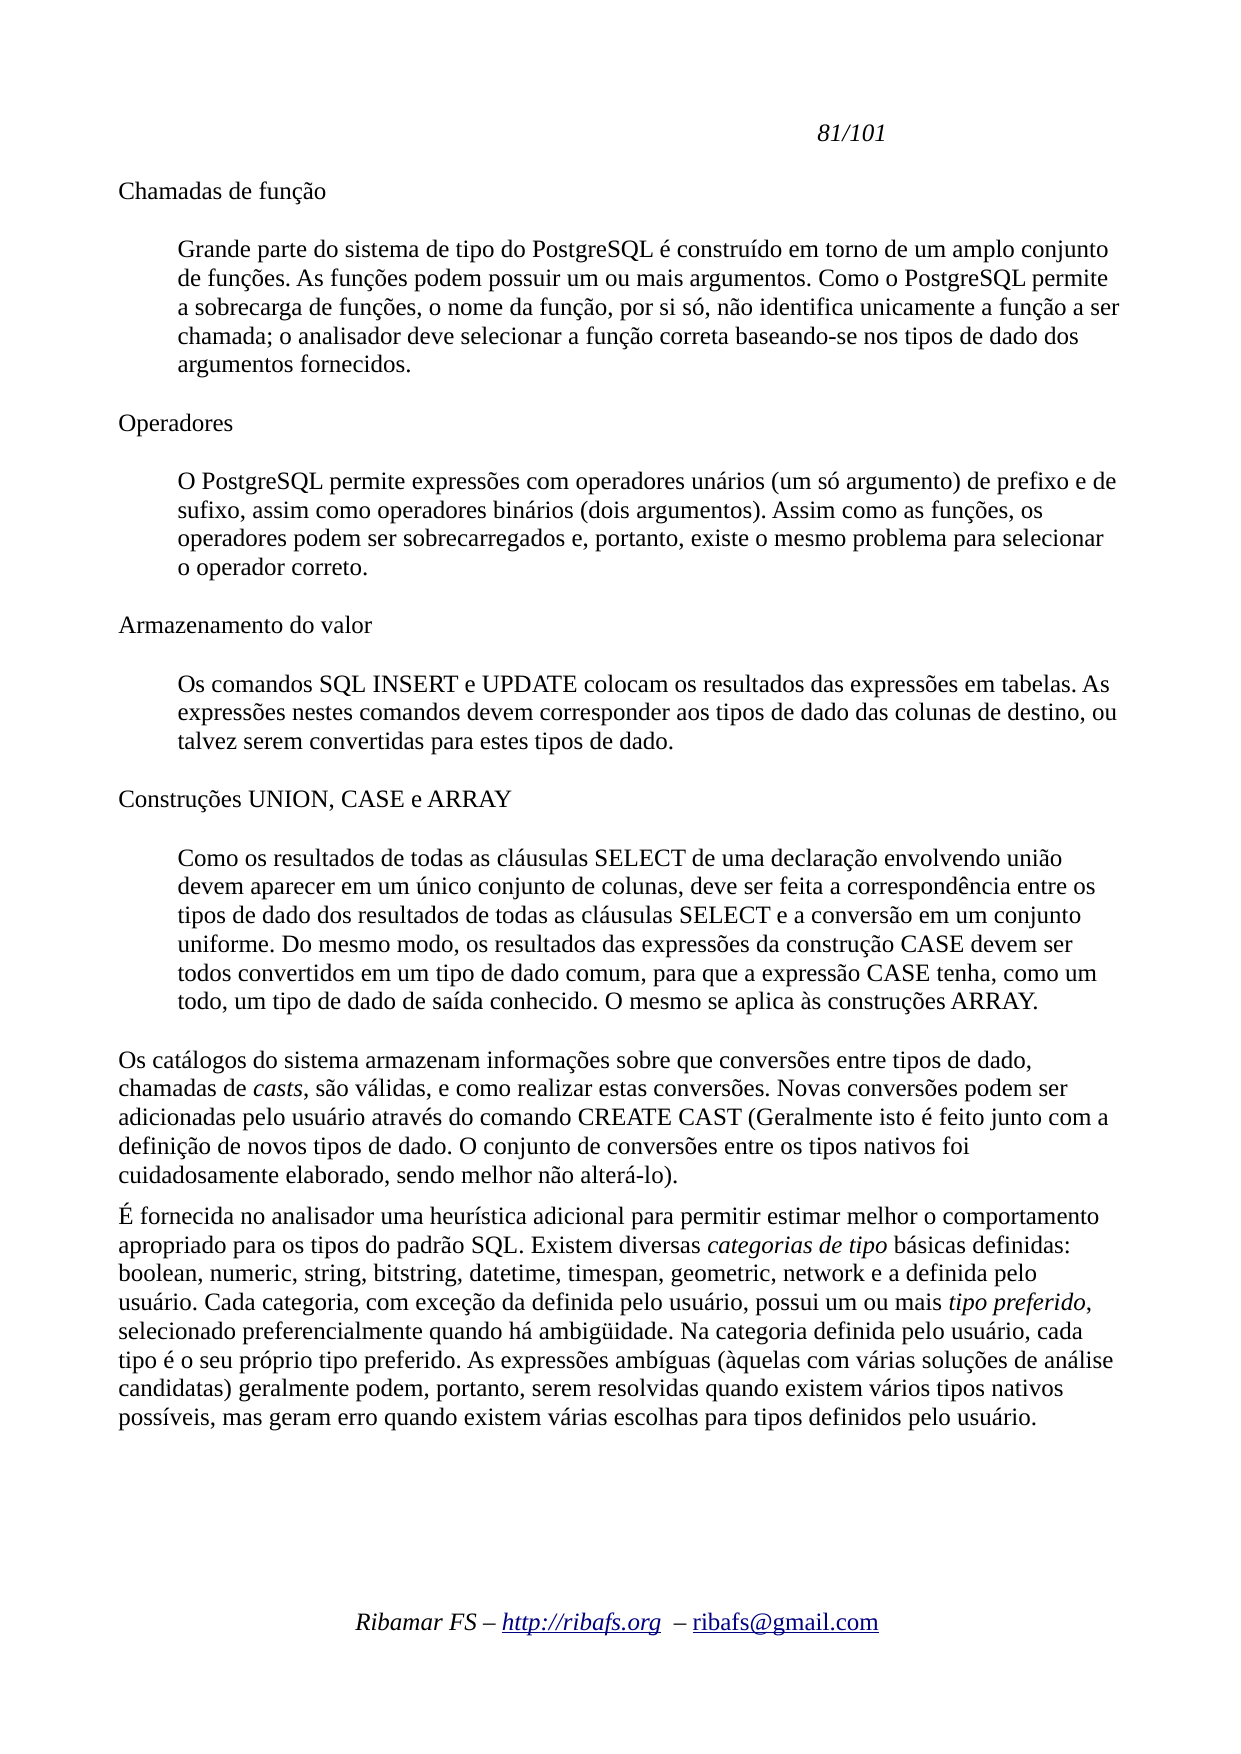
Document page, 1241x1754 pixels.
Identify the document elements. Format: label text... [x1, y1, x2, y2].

list Os comandos SQL INSERT e UPDATE colocam os resultados das expressões em tabelas. As expressões nestes comandos devem corresponder aos tipos de dado das colunas de destino, ou talvez serem convertidas para estes tipos de dado. [177, 669, 1122, 755]
list O PostgreSQL permite expressões com operadores unários (um só argumento) de prefixo e de sufixo, assim como operadores binários (dois argumentos). Assim como as funções, os operadores podem ser sobrecarregados e, portanto, existe o mesmo problema para selecionar o operador correto. [177, 466, 1122, 581]
list Grande parte do sistema de tipo do PostgreSQL é construído em torno de um amplo conjunto de funções. As funções podem possuir um ou mais argumentos. Como o PostgreSQL permite a sobrecarga de funções, o nome da função, por si só, não identifica unicamente a função a ser chamada; o analisador deve selecionar a função correta baseando-se nos tipos de dado dos argumentos fornecidos. [177, 234, 1122, 378]
subtitle Construções UNION, CASE e ARRAY [118, 784, 1122, 813]
text Os catálogos do sistema armazenam informações sobre que conversões entre tipos de dado, chamadas de casts, são válidas, e como realizar estas conversões. Novas conversões podem ser adicionadas pelo usuário através do comando CREATE CAST (Geralmente isto é feito junto com a definição de novos tipos de dado. O conjunto de conversões entre os tipos nativos foi cuidadosamente elaborado, sendo melhor não alterá-lo). [118, 1045, 1122, 1188]
subtitle Armazenamento do valor [118, 611, 1122, 639]
subtitle Chamadas de função [118, 176, 1122, 205]
subtitle Operadores [118, 408, 1122, 437]
list Como os resultados de todas as cláusulas SELECT de uma declaração envolvendo união devem aparecer em um único conjunto de colunas, deve ser feita a correspondência entre os tipos de dado dos resultados de todas as cláusulas SELECT e a conversão em um conjunto uniforme. Do mesmo modo, os resultados das expressões da construção CASE devem ser todos convertidos em um tipo de dado comum, para que a expressão CASE tenha, como um todo, um tipo de dado de saída conhecido. O mesmo se aplica às construções ARRAY. [177, 843, 1122, 1015]
text É fornecida no analisador uma heurística adicional para permitir estimar melhor o comportamento apropriado para os tipos do padrão SQL. Existem diversas categorias de tipo básicas definidas: boolean, numeric, string, bitstring, datetime, timespan, geometric, network e a definida pelo usuário. Cada categoria, com exceção da definida pelo usuário, possui um ou mais tipo preferido, selecionado preferencialmente quando há ambigüidade. Na categoria definida pelo usuário, cada tipo é o seu próprio tipo preferido. As expressões ambíguas (àquelas com várias soluções de análise candidatas) geralmente podem, portanto, serem resolvidas quando existem vários tipos nativos possíveis, mas geram erro quando existem várias escolhas para tipos definidos pelo usuário. [118, 1201, 1122, 1431]
